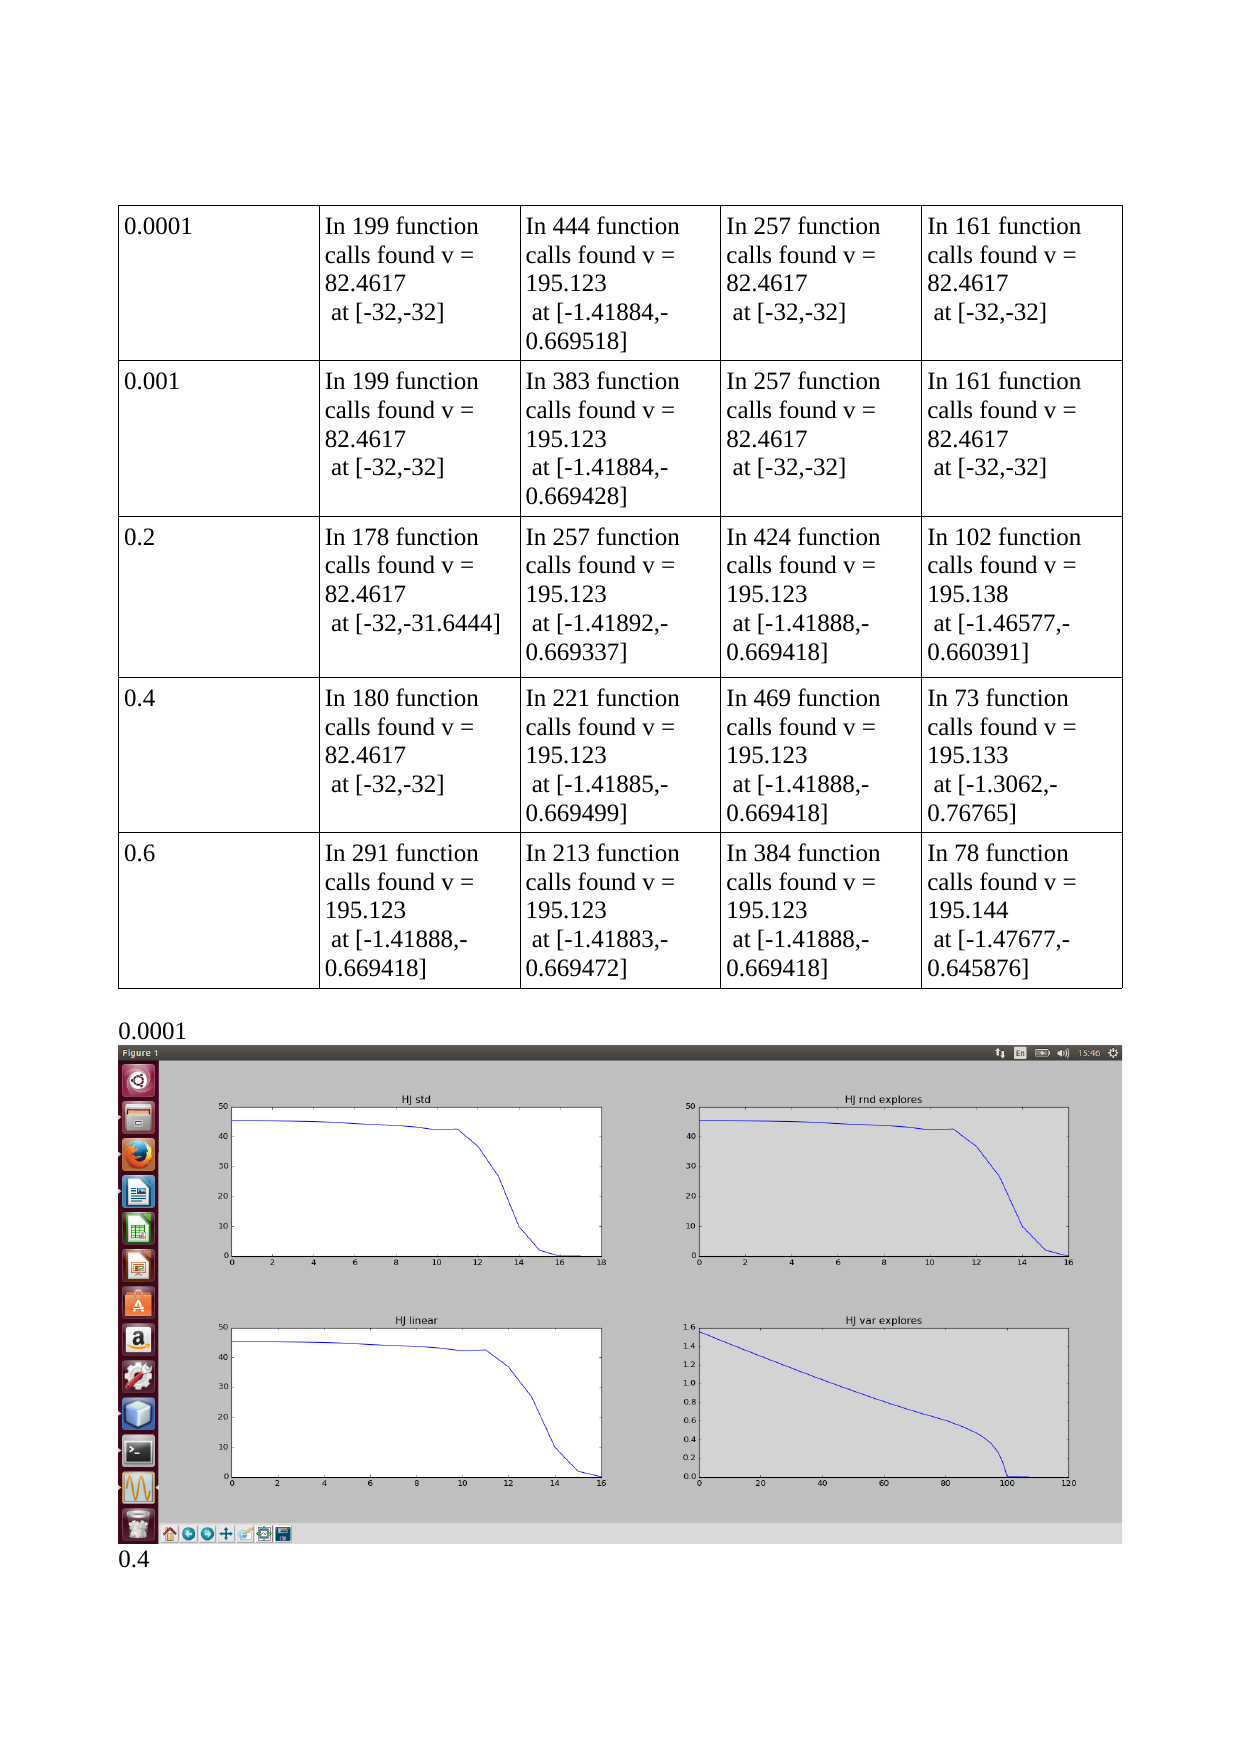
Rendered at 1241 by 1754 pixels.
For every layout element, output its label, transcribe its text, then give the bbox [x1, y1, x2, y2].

table_cell 0.4 [119, 678, 319, 832]
table_cell In 178 function calls found v = 82.4617 at [-32,-31.6444] [320, 517, 520, 677]
table_cell In 444 function calls found v = 195.123 at [-1.41884,-0.669518] [521, 206, 720, 360]
table_cell In 102 function calls found v = 195.138 at [-1.46577,-0.660391] [922, 517, 1122, 677]
table_cell In 161 function calls found v = 82.4617 at [-32,-32] [922, 206, 1122, 360]
table_cell In 221 function calls found v = 195.123 at [-1.41885,-0.669499] [521, 678, 720, 832]
picture [118, 1045, 1123, 1544]
table_cell In 291 function calls found v = 195.123 at [-1.41888,-0.669418] [320, 833, 520, 988]
table_cell In 161 function calls found v = 82.4617 at [-32,-32] [922, 361, 1122, 516]
table_cell In 73 function calls found v = 195.133 at [-1.3062,-0.76765] [922, 678, 1122, 832]
table_cell In 257 function calls found v = 195.123 at [-1.41892,-0.669337] [521, 517, 720, 677]
table_cell In 383 function calls found v = 195.123 at [-1.41884,-0.669428] [521, 361, 720, 516]
table_cell In 257 function calls found v = 82.4617 at [-32,-32] [721, 361, 921, 516]
text 0.0001 [118, 1016, 1122, 1045]
table_cell 0.0001 [119, 206, 319, 360]
table_cell In 469 function calls found v = 195.123 at [-1.41888,-0.669418] [721, 678, 921, 832]
table_cell 0.2 [119, 517, 319, 677]
table_cell In 180 function calls found v = 82.4617 at [-32,-32] [320, 678, 520, 832]
table_cell In 424 function calls found v = 195.123 at [-1.41888,-0.669418] [721, 517, 921, 677]
table_cell In 199 function calls found v = 82.4617 at [-32,-32] [320, 206, 520, 360]
table_cell In 199 function calls found v = 82.4617 at [-32,-32] [320, 361, 520, 516]
table_cell In 257 function calls found v = 82.4617 at [-32,-32] [721, 206, 921, 360]
table_cell 0.6 [119, 833, 319, 988]
table_cell In 213 function calls found v = 195.123 at [-1.41883,-0.669472] [521, 833, 720, 988]
text 0.4 [118, 1544, 1122, 1573]
table_cell In 78 function calls found v = 195.144 at [-1.47677,-0.645876] [922, 833, 1122, 988]
table_cell In 384 function calls found v = 195.123 at [-1.41888,-0.669418] [721, 833, 921, 988]
table_cell 0.001 [119, 361, 319, 516]
